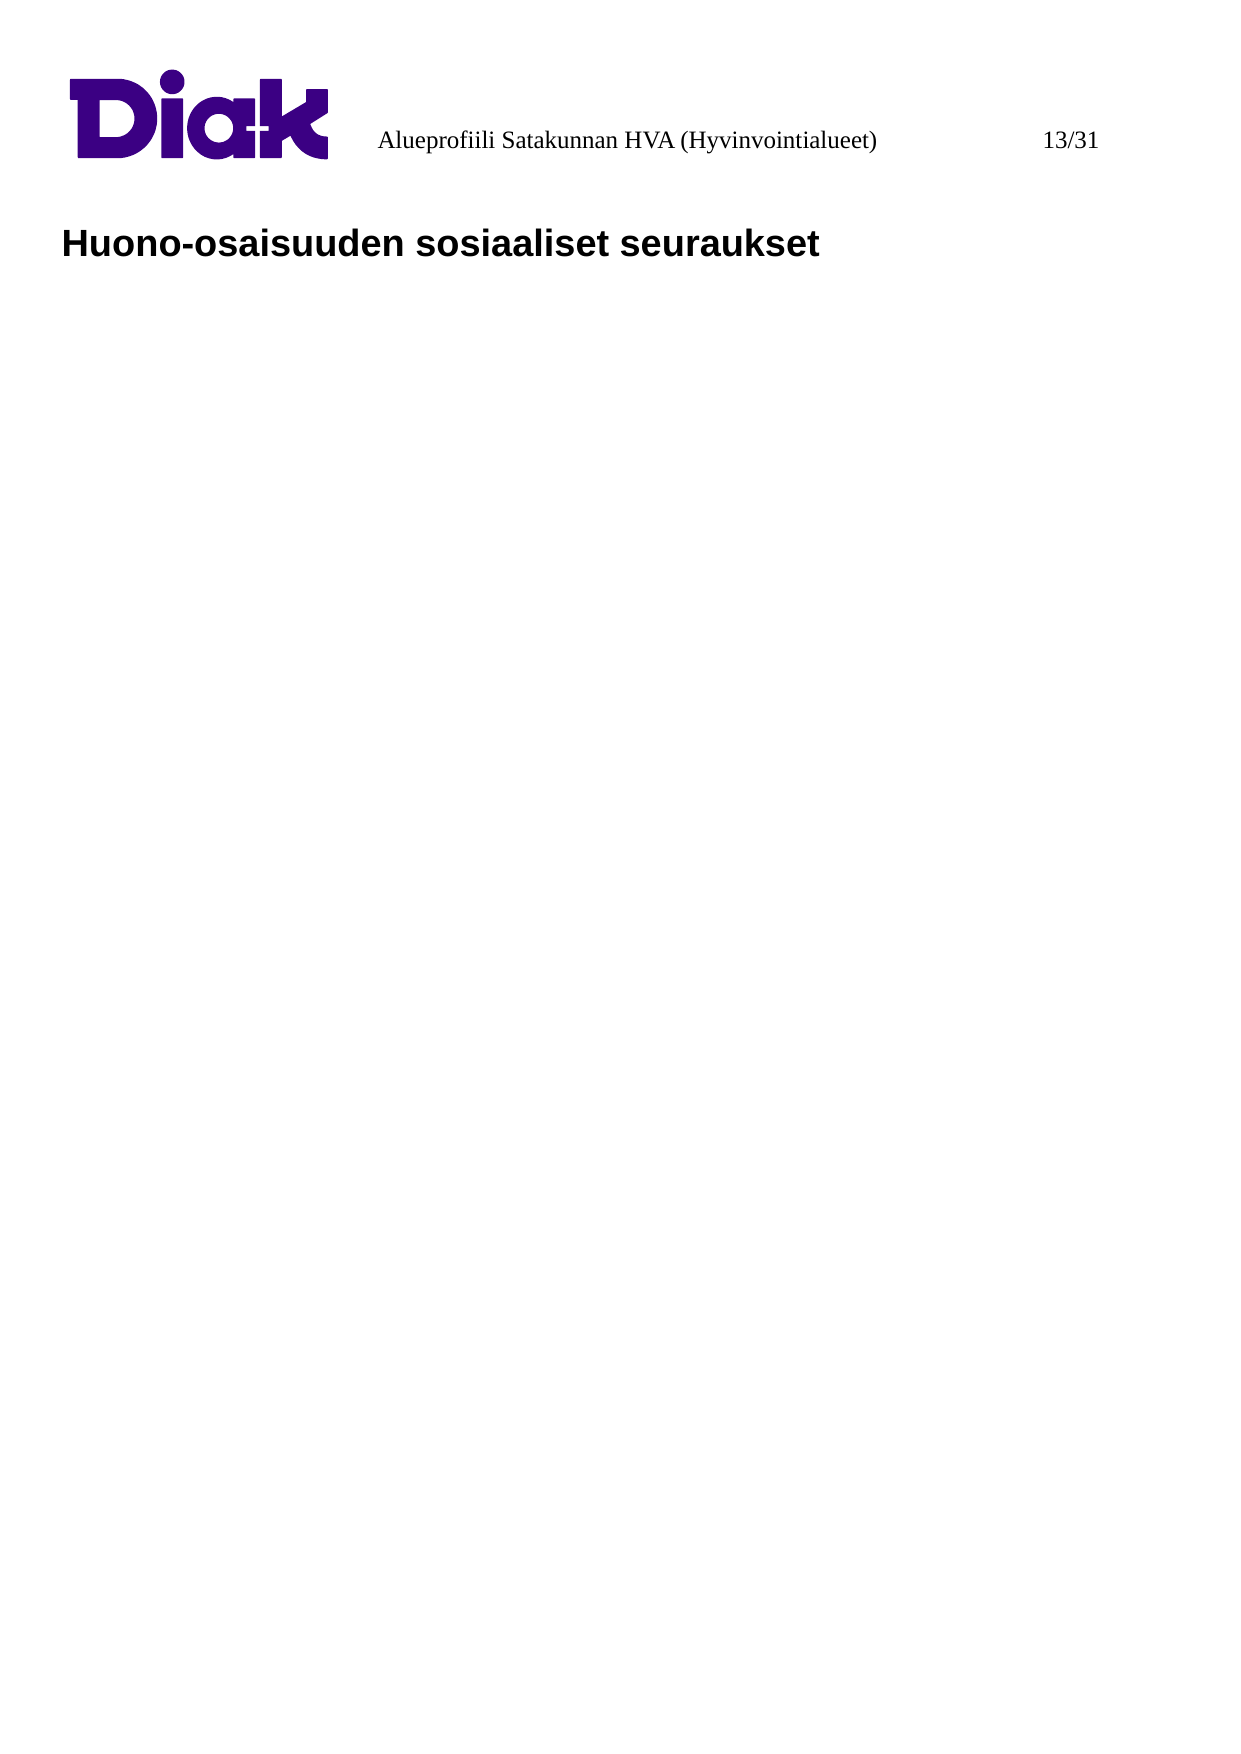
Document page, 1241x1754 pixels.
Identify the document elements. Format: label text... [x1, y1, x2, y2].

subtitle Huono-osaisuuden sosiaaliset seuraukset [61, 221, 1179, 265]
